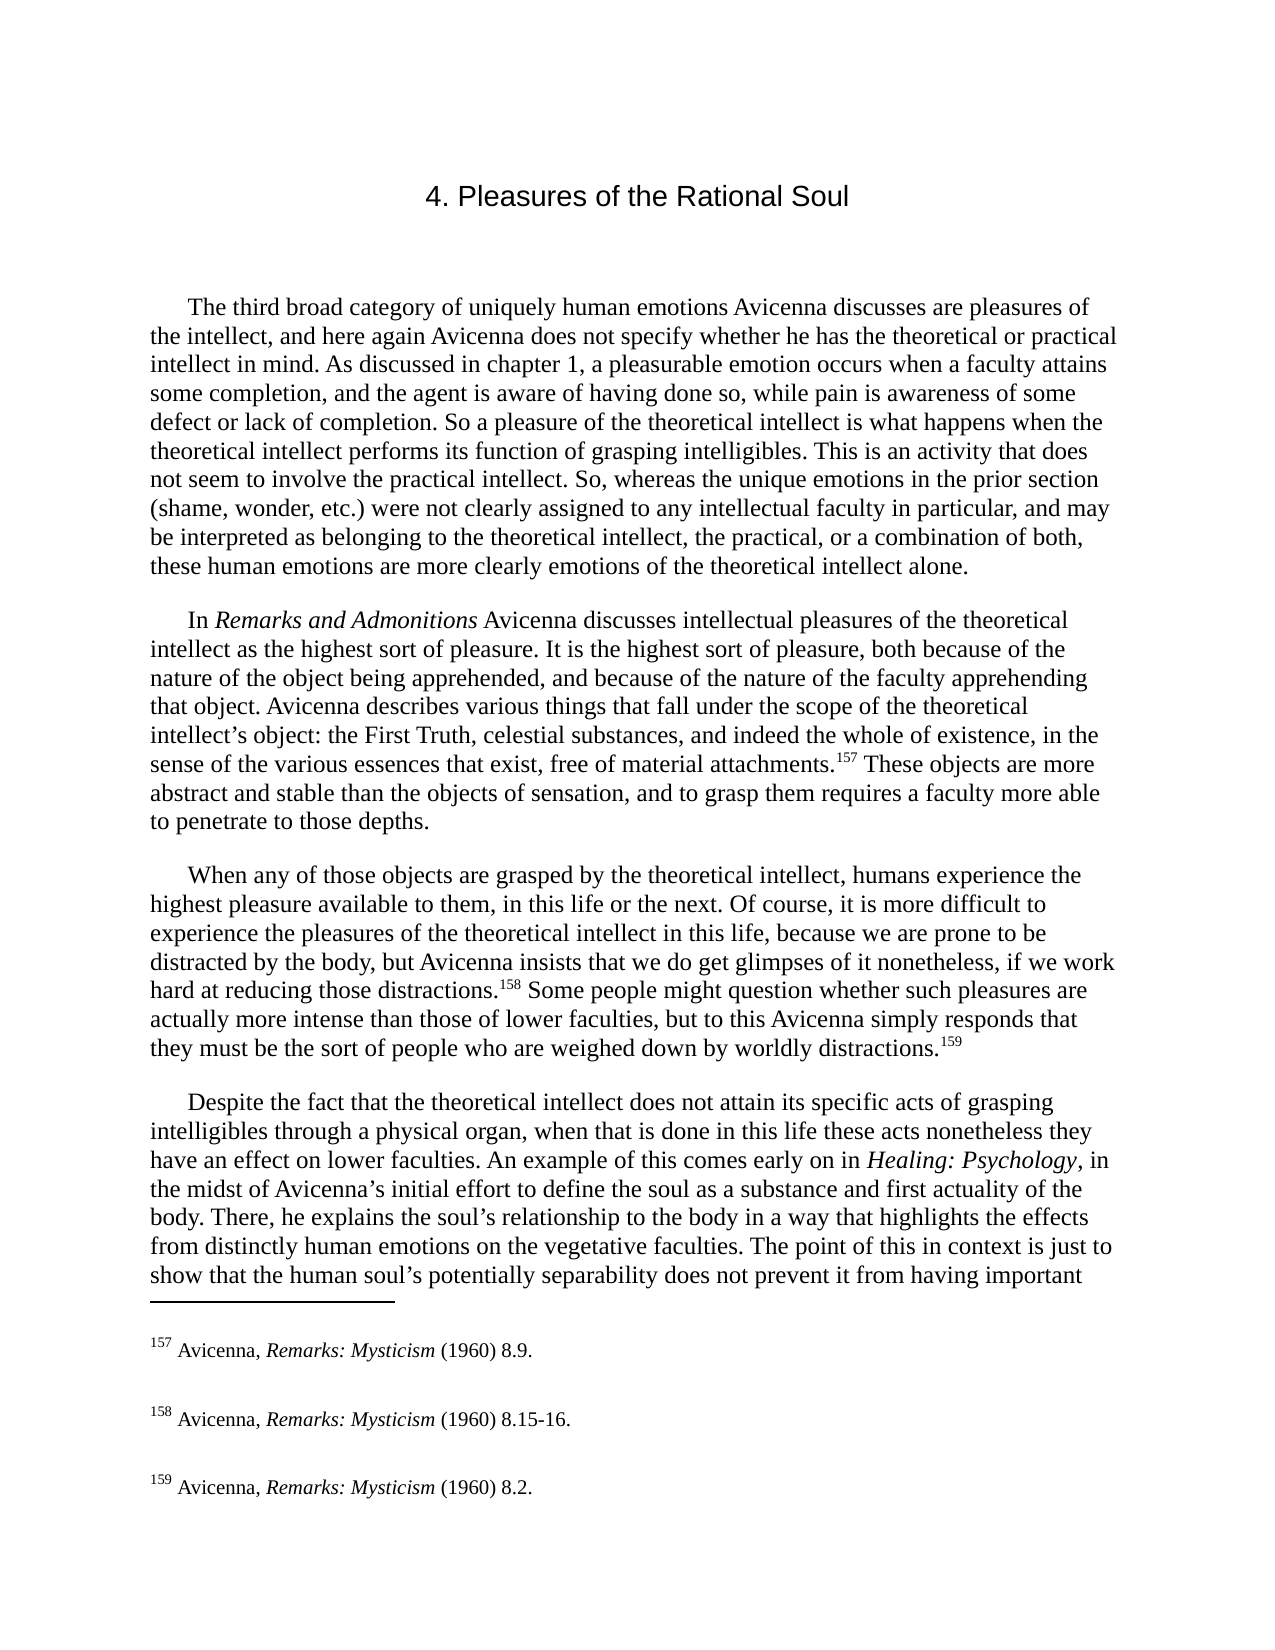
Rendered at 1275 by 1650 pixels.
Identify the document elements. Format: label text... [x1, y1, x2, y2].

text When any of those objects are grasped by the theoretical intellect, humans experience the highest pleasure available to them, in this life or the next. Of course, it is more difficult to experience the pleasures of the theoretical intellect in this life, because we are prone to be distracted by the body, but Avicenna insists that we do get glimpses of it nonetheless, if we work hard at reducing those distractions. Some people might question whether such pleasures are actually more intense than those of lower faculties, but to this Avicenna simply responds that they must be the sort of people who are weighed down by worldly distractions. [150, 861, 1125, 1062]
text Despite the fact that the theoretical intellect does not attain its specific acts of grasping intelligibles through a physical organ, when that is done in this life these acts nonetheless they have an effect on lower faculties. An example of this comes early on in Healing: Psychology, in the midst of Avicenna’s initial effort to define the soul as a substance and first actuality of the body. There, he explains the soul’s relationship to the body in a way that highlights the effects from distinctly human emotions on the vegetative faculties. The point of this in context is just to show that the human soul’s potentially separability does not prevent it from having important [150, 1087, 1125, 1289]
text Avicenna, Remarks: Mysticism (1960) 8.2. [150, 1471, 1125, 1500]
text In Remarks and Admonitions Avicenna discusses intellectual pleasures of the theoretical intellect as the highest sort of pleasure. It is the highest sort of pleasure, both because of the nature of the object being apprehended, and because of the nature of the faculty apprehending that object. Avicenna describes various things that fall under the scope of the theoretical intellect’s object: the First Truth, celestial substances, and indeed the whole of existence, in the sense of the various essences that exist, free of material attachments. These objects are more abstract and stable than the objects of sensation, and to grasp them requires a faculty more able to penetrate to those depths. [150, 605, 1125, 835]
text Avicenna, Remarks: Mysticism (1960) 8.9. [150, 1334, 1125, 1363]
subtitle 4. Pleasures of the Rational Soul [150, 179, 1125, 212]
text The third broad category of uniquely human emotions Avicenna discusses are pleasures of the intellect, and here again Avicenna does not specify whether he has the theoretical or practical intellect in mind. As discussed in chapter 1, a pleasurable emotion occurs when a faculty attains some completion, and the agent is aware of having done so, while pain is awareness of some defect or lack of completion. So a pleasure of the theoretical intellect is what happens when the theoretical intellect performs its function of grasping intelligibles. This is an activity that does not seem to involve the practical intellect. So, whereas the unique emotions in the prior section (shame, wonder, etc.) were not clearly assigned to any intellectual faculty in particular, and may be interpreted as belonging to the theoretical intellect, the practical, or a combination of both, these human emotions are more clearly emotions of the theoretical intellect alone. [150, 292, 1125, 579]
text Avicenna, Remarks: Mysticism (1960) 8.15-16. [150, 1403, 1125, 1431]
